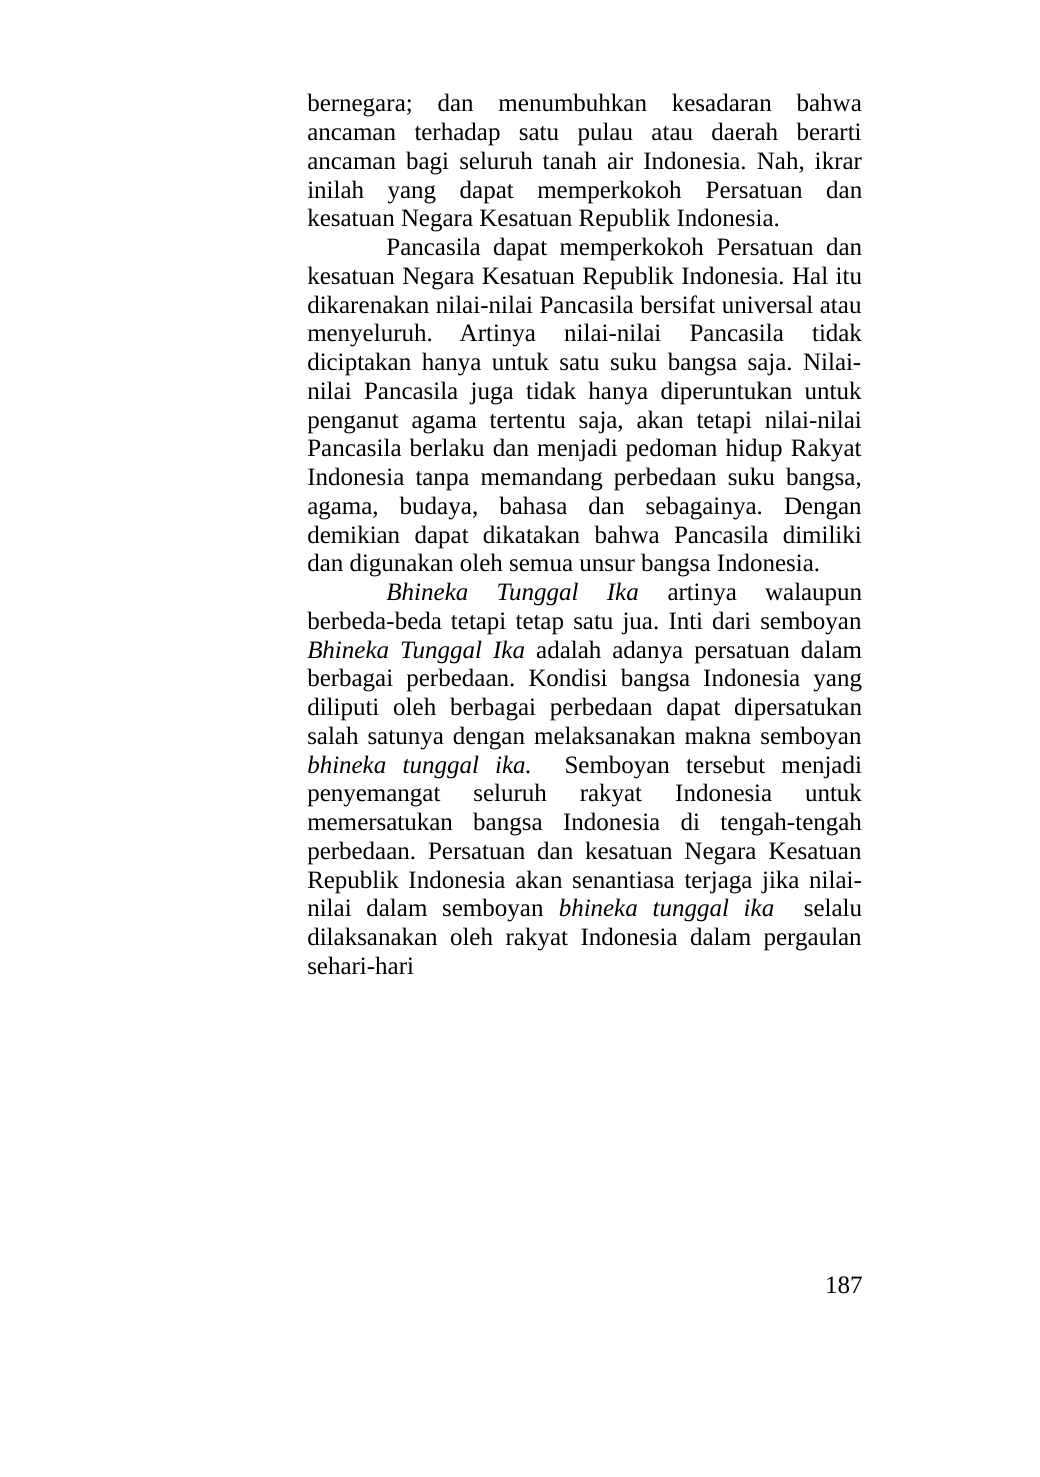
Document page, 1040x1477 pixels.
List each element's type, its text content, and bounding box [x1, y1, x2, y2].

text bernegara; dan menumbuhkan kesadaran bahwa ancaman terhadap satu pulau atau daerah berarti ancaman bagi seluruh tanah air Indonesia. Nah, ikrar inilah yang dapat memperkokoh Persatuan dan kesatuan Negara Kesatuan Republik Indonesia. [307, 88, 862, 232]
text Pancasila dapat memperkokoh Persatuan dan kesatuan Negara Kesatuan Republik Indonesia. Hal itu dikarenakan nilai-nilai Pancasila bersifat universal atau menyeluruh. Artinya nilai-nilai Pancasila tidak diciptakan hanya untuk satu suku bangsa saja. Nilai-nilai Pancasila juga tidak hanya diperuntukan untuk penganut agama tertentu saja, akan tetapi nilai-nilai Pancasila berlaku dan menjadi pedoman hidup Rakyat Indonesia tanpa memandang perbedaan suku bangsa, agama, budaya, bahasa dan sebagainya. Dengan demikian dapat dikatakan bahwa Pancasila dimiliki dan digunakan oleh semua unsur bangsa Indonesia. [307, 232, 862, 577]
text Bhineka Tunggal Ika artinya walaupun berbeda-beda tetapi tetap satu jua. Inti dari semboyan Bhineka Tunggal Ika adalah adanya persatuan dalam berbagai perbedaan. Kondisi bangsa Indonesia yang diliputi oleh berbagai perbedaan dapat dipersatukan salah satunya dengan melaksanakan makna semboyan bhineka tunggal ika. Semboyan tersebut menjadi penyemangat seluruh rakyat Indonesia untuk memersatukan bangsa Indonesia di tengah-tengah perbedaan. Persatuan dan kesatuan Negara Kesatuan Republik Indonesia akan senantiasa terjaga jika nilai-nilai dalam semboyan bhineka tunggal ika selalu dilaksanakan oleh rakyat Indonesia dalam pergaulan sehari-hari [307, 577, 862, 980]
